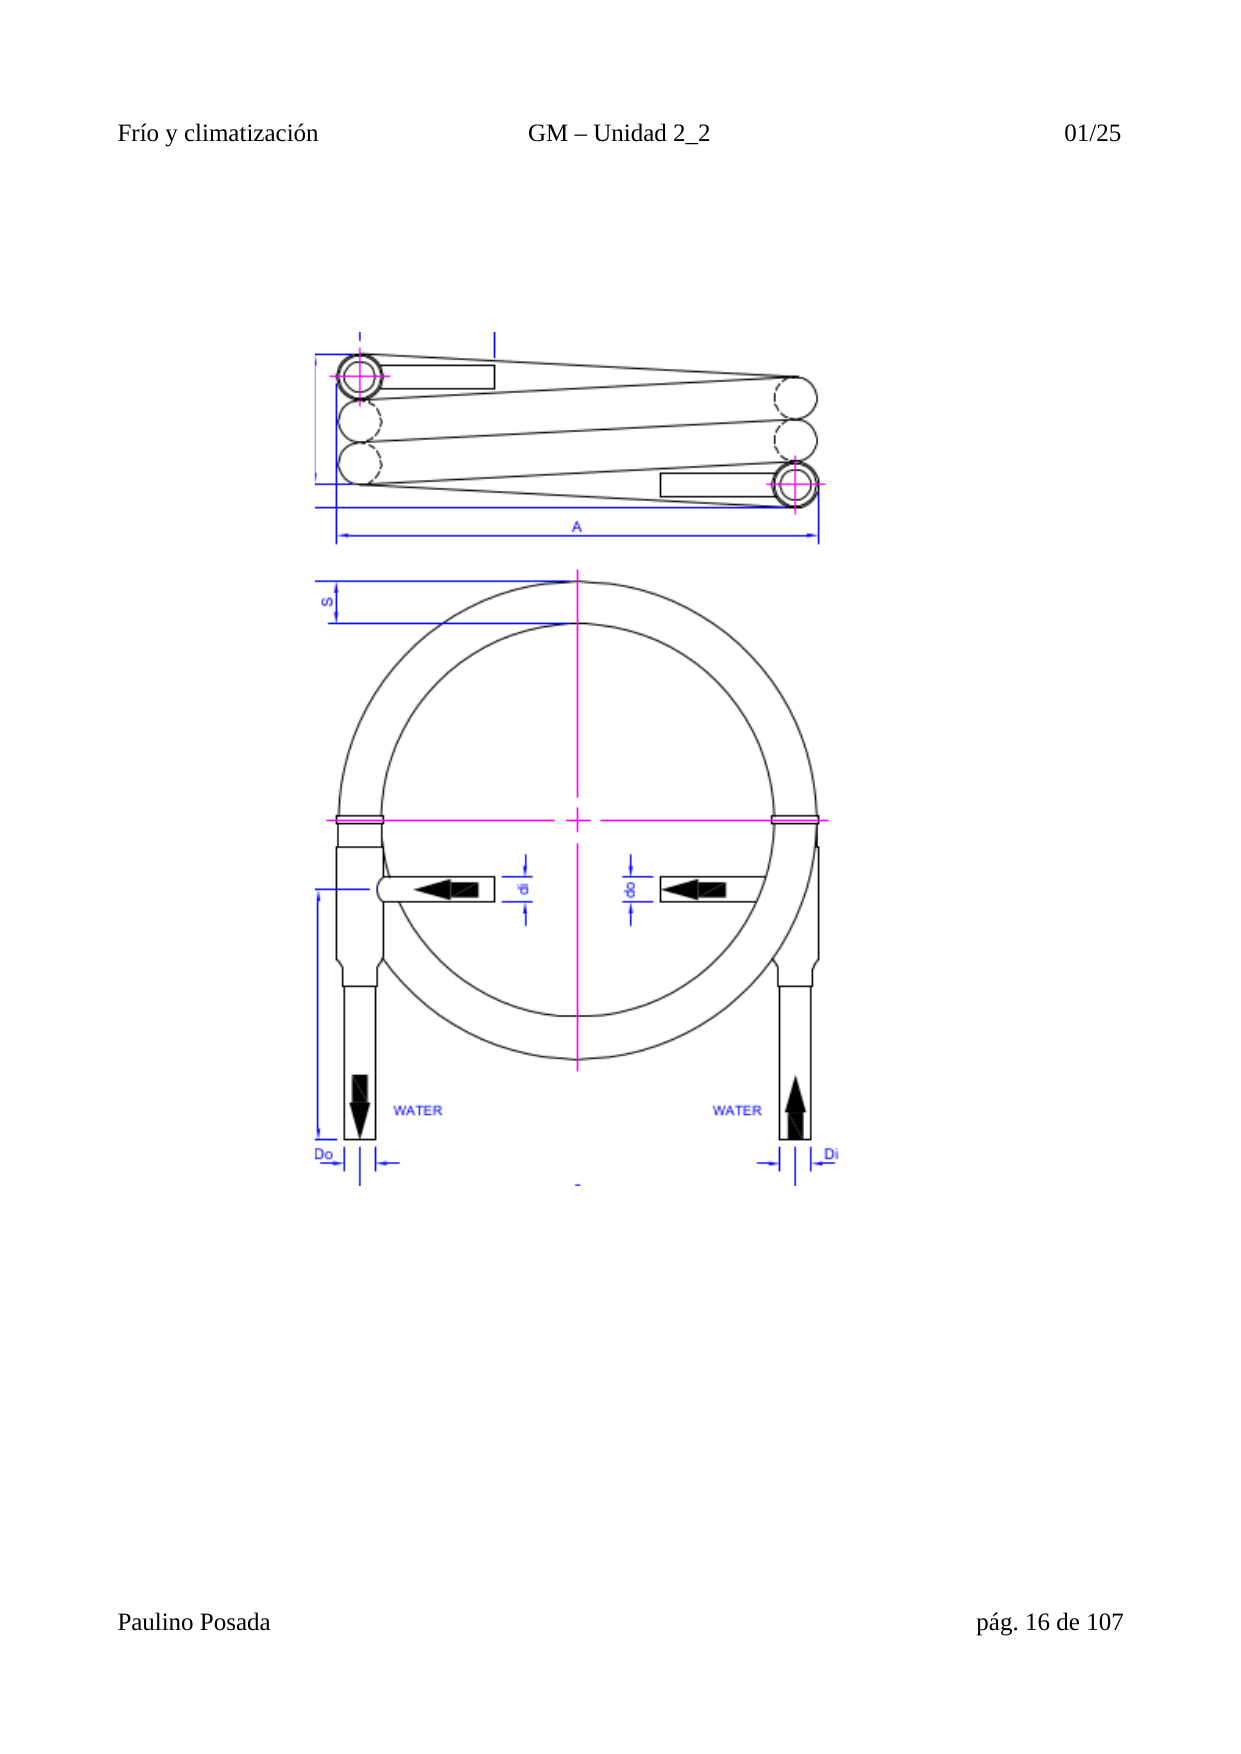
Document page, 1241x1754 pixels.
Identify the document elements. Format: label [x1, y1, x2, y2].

picture [314, 332, 851, 1186]
